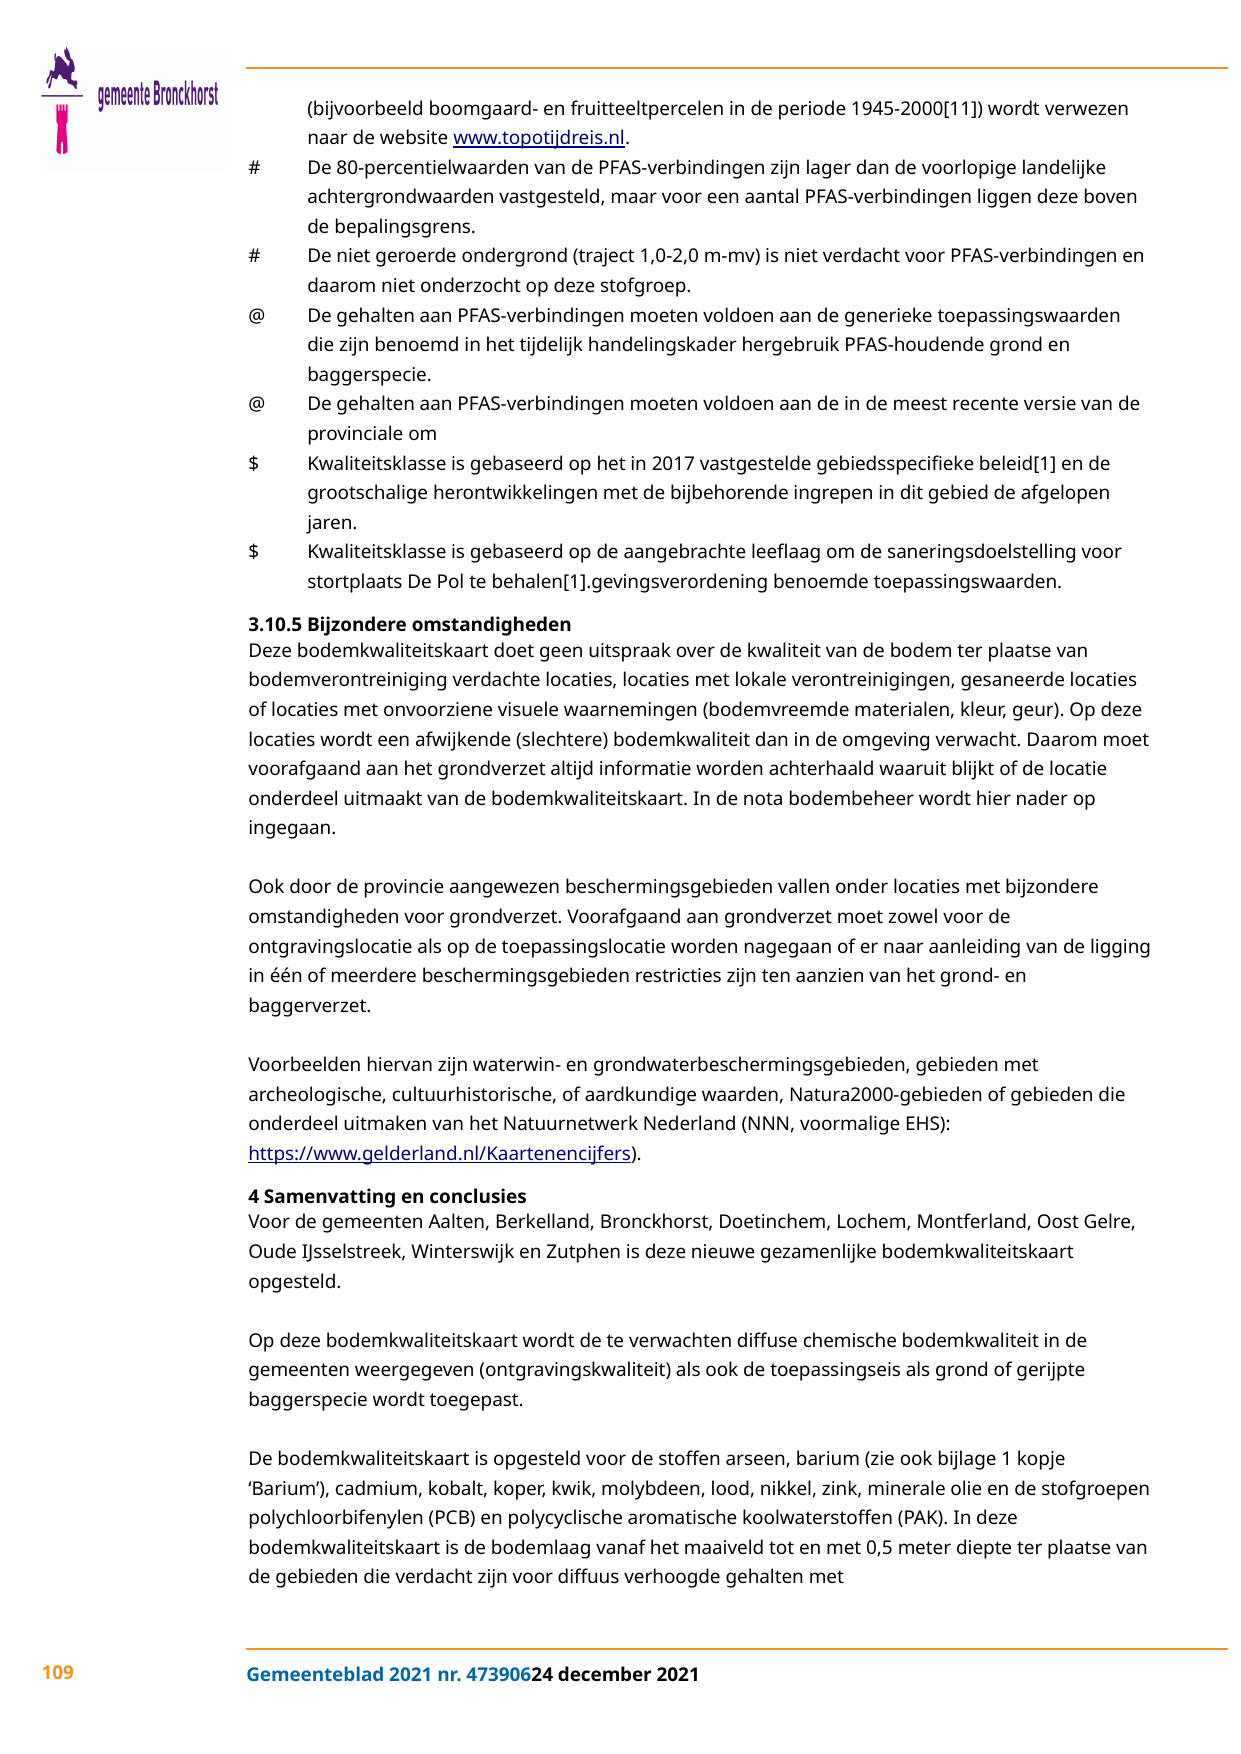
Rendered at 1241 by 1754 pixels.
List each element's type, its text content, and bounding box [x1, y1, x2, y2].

list Kwaliteitsklasse is gebaseerd op het in 2017 vastgestelde gebiedsspecifieke beleid[1] en de grootschalige herontwikkelingen met de bijbehorende ingrepen in dit gebied de afgelopen jaren. [248, 450, 1152, 535]
text De bodemkwaliteitskaart is opgesteld voor de stoffen arseen, barium (zie ook bijlage 1 kopje ‘Barium’), cadmium, kobalt, koper, kwik, molybdeen, lood, nikkel, zink, minerale olie en de stofgroepen polychloorbifenylen (PCB) en polycyclische aromatische koolwaterstoffen (PAK). In deze bodemkwaliteitskaart is de bodemlaag vanaf het maaiveld tot en met 0,5 meter diepte ter plaatse van de gebieden die verdacht zijn voor diffuus verhoogde gehalten met [248, 1445, 1152, 1589]
list De gehalten aan PFAS-verbindingen moeten voldoen aan de in de meest recente versie van de provinciale om [248, 391, 1152, 446]
text Ook door de provincie aangewezen beschermingsgebieden vallen onder locaties met bijzondere omstandigheden voor grondverzet. Voorafgaand aan grondverzet moet zowel voor de ontgravingslocatie als op de toepassingslocatie worden nagegaan of er naar aanleiding van de ligging in één of meerdere beschermingsgebieden restricties zijn ten aanzien van het grond- en baggerverzet. [248, 874, 1152, 1018]
text Voorbeelden hiervan zijn waterwin- en grondwaterbeschermingsgebieden, gebieden met archeologische, cultuurhistorische, of aardkundige waarden, Natura2000-gebieden of gebieden die onderdeel uitmaken van het Natuurnetwerk Nederland (NNN, voormalige EHS): https://www.gelderland.nl/Kaartenencijfers). [248, 1051, 1152, 1166]
text Voor de gemeenten Aalten, Berkelland, Bronckhorst, Doetinchem, Lochem, Montferland, Oost Gelre, Oude IJsselstreek, Winterswijk en Zutphen is deze nieuwe gezamenlijke bodemkwaliteitskaart opgesteld. [248, 1209, 1152, 1294]
text Op deze bodemkwaliteitskaart wordt de te verwachten diffuse chemische bodemkwaliteit in de gemeenten weergegeven (ontgravingskwaliteit) als ook de toepassingseis als grond of gerijpte baggerspecie wordt toegepast. [248, 1327, 1152, 1412]
picture [41, 47, 231, 172]
text Deze bodemkwaliteitskaart doet geen uitspraak over de kwaliteit van de bodem ter plaatse van bodemverontreiniging verdachte locaties, locaties met lokale verontreinigingen, gesaneerde locaties of locaties met onvoorziene visuele waarnemingen (bodemvreemde materialen, kleur, geur). Op deze locaties wordt een afwijkende (slechtere) bodemkwaliteit dan in de omgeving verwacht. Daarom moet voorafgaand aan het grondverzet altijd informatie worden achterhaald waaruit blijkt of de locatie onderdeel uitmaakt van de bodemkwaliteitskaart. In de nota bodembeheer wordt hier nader op ingegaan. [248, 637, 1152, 840]
text 3.10.5 Bijzondere omstandigheden [248, 611, 1152, 637]
list (bijvoorbeeld boomgaard- en fruitteeltpercelen in de periode 1945-2000[11]) wordt verwezen naar de website www.topotijdreis.nl. [248, 95, 1152, 150]
list Kwaliteitsklasse is gebaseerd op de aangebrachte leeflaag om de saneringsdoelstelling voor stortplaats De Pol te behalen[1].gevingsverordening benoemde toepassingswaarden. [248, 538, 1152, 594]
list De niet geroerde ondergrond (traject 1,0-2,0 m-mv) is niet verdacht voor PFAS-verbindingen en daarom niet onderzocht op deze stofgroep. [248, 243, 1152, 298]
list De gehalten aan PFAS-verbindingen moeten voldoen aan de generieke toepassingswaarden die zijn benoemd in het tijdelijk handelingskader hergebruik PFAS-houdende grond en baggerspecie. [248, 302, 1152, 387]
text 4 Samenvatting en conclusies [248, 1183, 1152, 1209]
list De 80-percentielwaarden van de PFAS-verbindingen zijn lager dan de voorlopige landelijke achtergrondwaarden vastgesteld, maar voor een aantal PFAS-verbindingen liggen deze boven de bepalingsgrens. [248, 154, 1152, 239]
